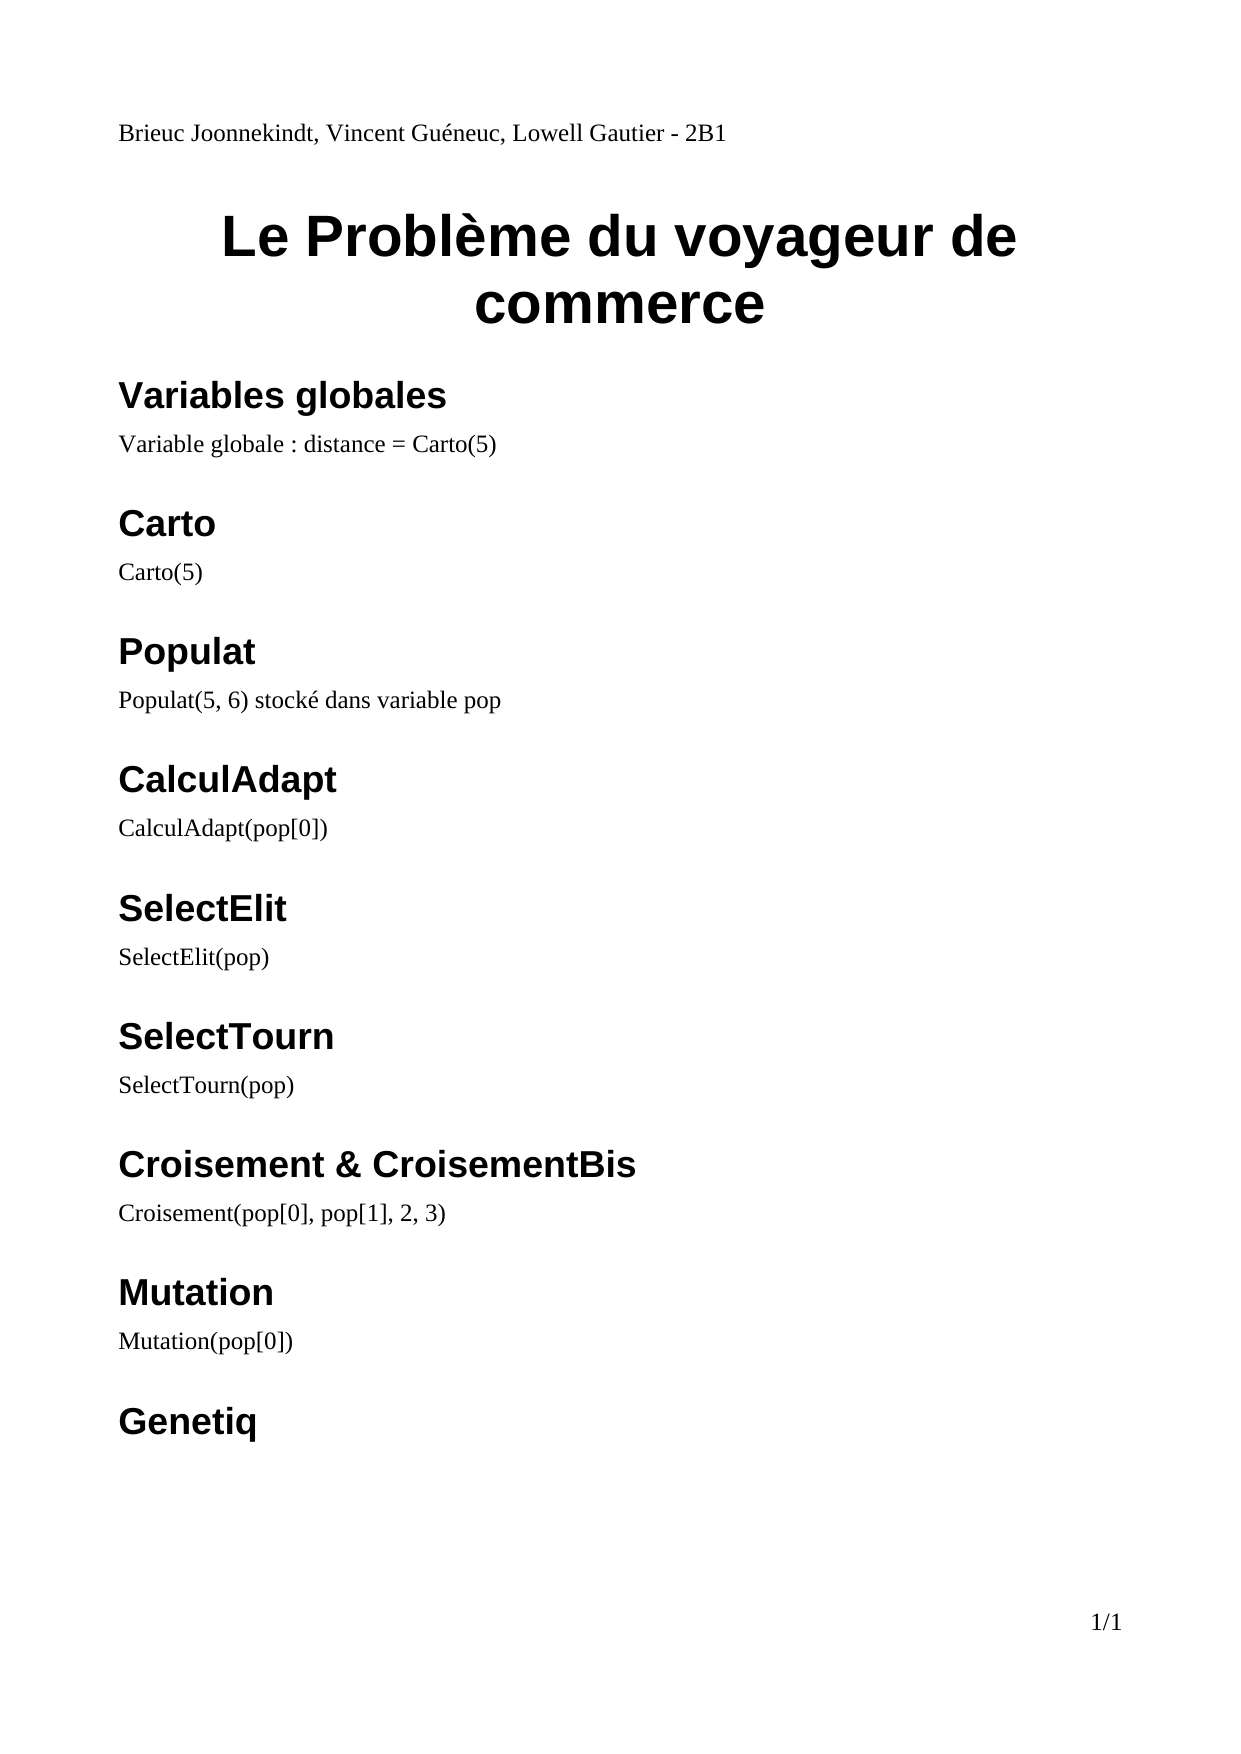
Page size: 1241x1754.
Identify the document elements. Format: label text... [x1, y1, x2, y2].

subtitle Populat [118, 629, 1122, 673]
text SelectElit(pop) [118, 942, 1122, 970]
text Variable globale : distance = Carto(5) [118, 429, 1122, 457]
text CalculAdapt(pop[0]) [118, 813, 1122, 842]
text Croisement(pop[0], pop[1], 2, 3) [118, 1198, 1122, 1227]
text Populat(5, 6) stocké dans variable pop [118, 685, 1122, 714]
text Mutation(pop[0]) [118, 1326, 1122, 1355]
subtitle Croisement & CroisementBis [118, 1142, 1122, 1186]
subtitle Variables globales [118, 373, 1122, 416]
title Le Problème du voyageur de commerce [118, 201, 1122, 336]
text Carto(5) [118, 557, 1122, 586]
subtitle SelectTourn [118, 1014, 1122, 1057]
subtitle CalculAdapt [118, 758, 1122, 801]
subtitle Mutation [118, 1271, 1122, 1314]
subtitle SelectElit [118, 886, 1122, 929]
text SelectTourn(pop) [118, 1070, 1122, 1098]
subtitle Genetiq [118, 1399, 1122, 1442]
subtitle Carto [118, 501, 1122, 544]
